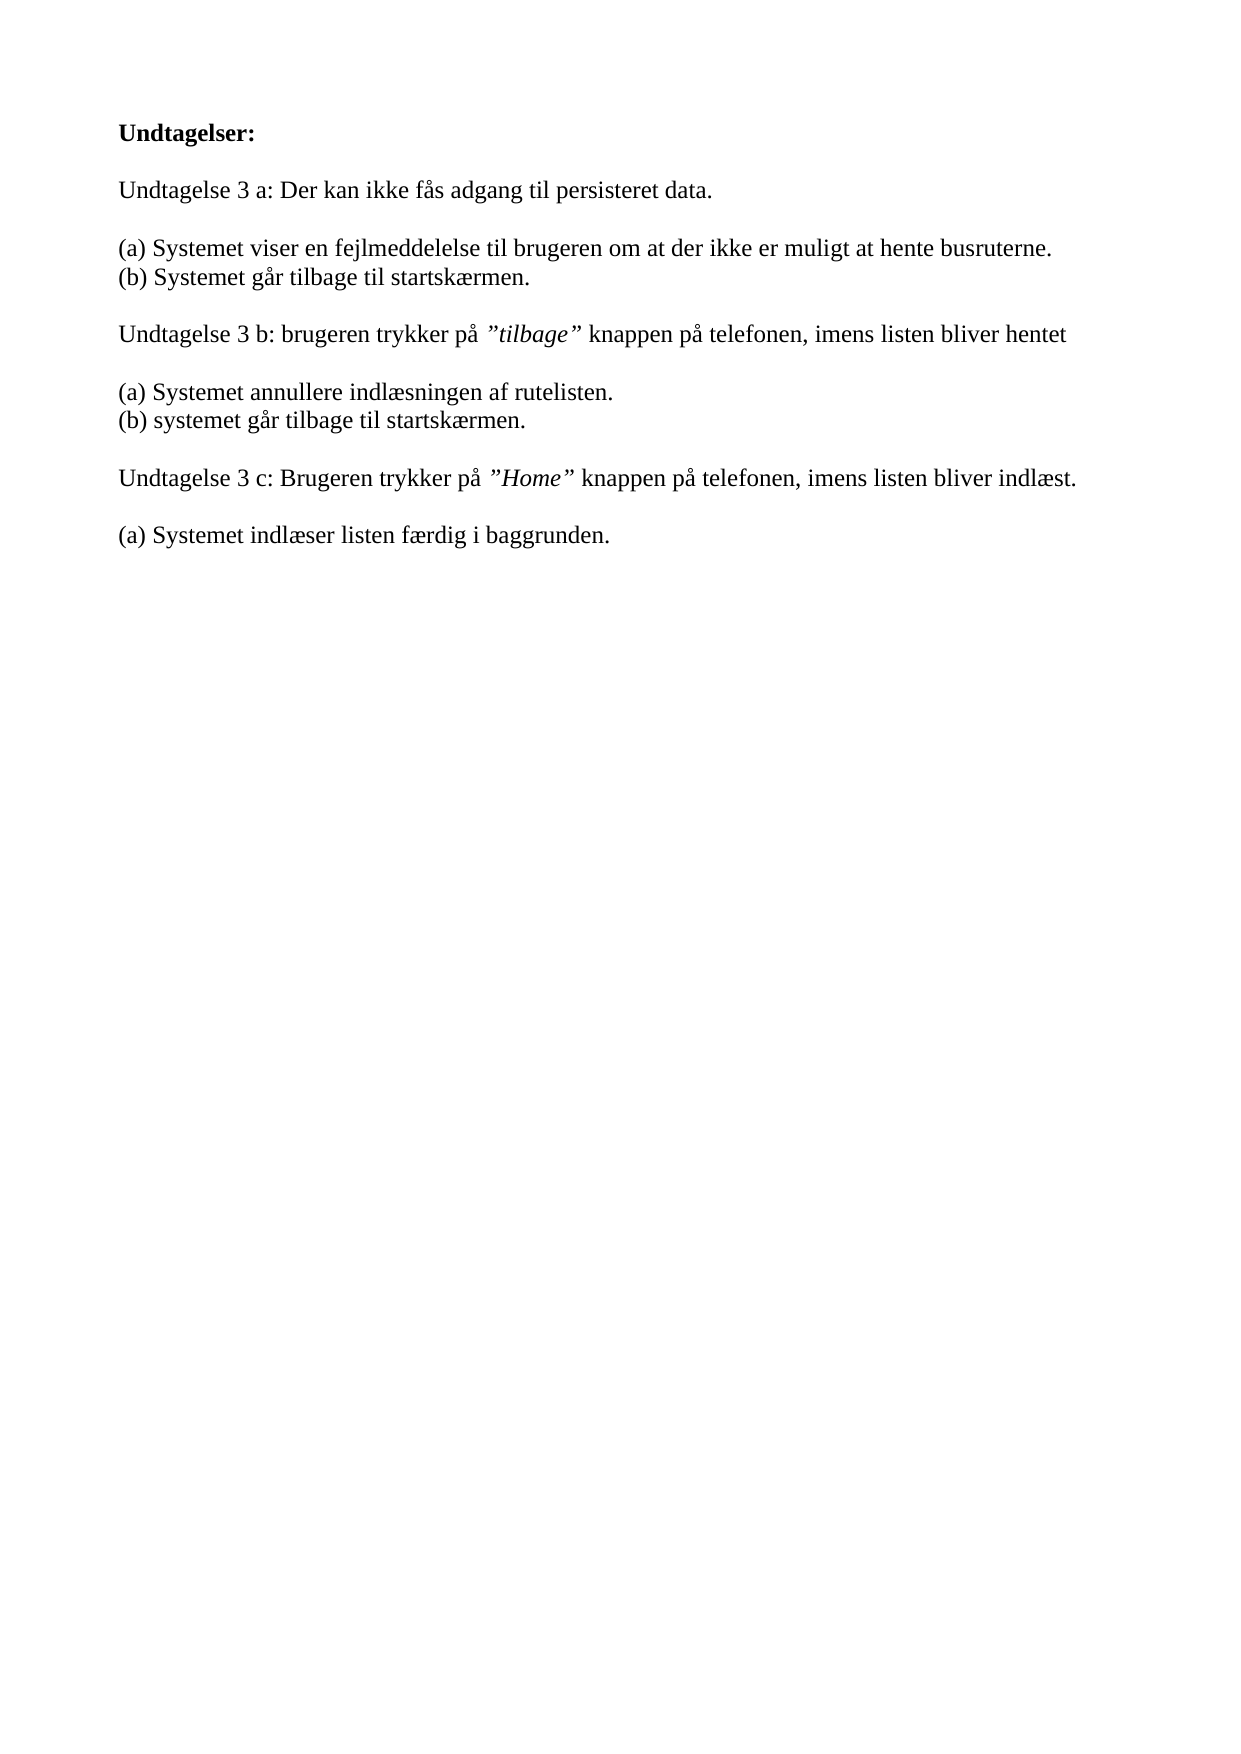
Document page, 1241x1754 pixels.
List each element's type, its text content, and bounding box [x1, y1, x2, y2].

text (b) Systemet går tilbage til startskærmen. [118, 262, 1122, 291]
text Undtagelser: [118, 118, 1122, 147]
text Undtagelse 3 c: Brugeren trykker på ”Home” knappen på telefonen, imens listen bliver indlæst. [118, 463, 1122, 492]
text Undtagelse 3 a: Der kan ikke fås adgang til persisteret data. [118, 176, 1122, 204]
text (a) Systemet viser en fejlmeddelelse til brugeren om at der ikke er muligt at hente busruterne. [118, 233, 1122, 262]
text (b) systemet går tilbage til startskærmen. [118, 406, 1122, 434]
text Undtagelse 3 b: brugeren trykker på ”tilbage” knappen på telefonen, imens listen bliver hentet [118, 319, 1122, 348]
text (a) Systemet annullere indlæsningen af rutelisten. [118, 377, 1122, 406]
text (a) Systemet indlæser listen færdig i baggrunden. [118, 521, 1122, 549]
